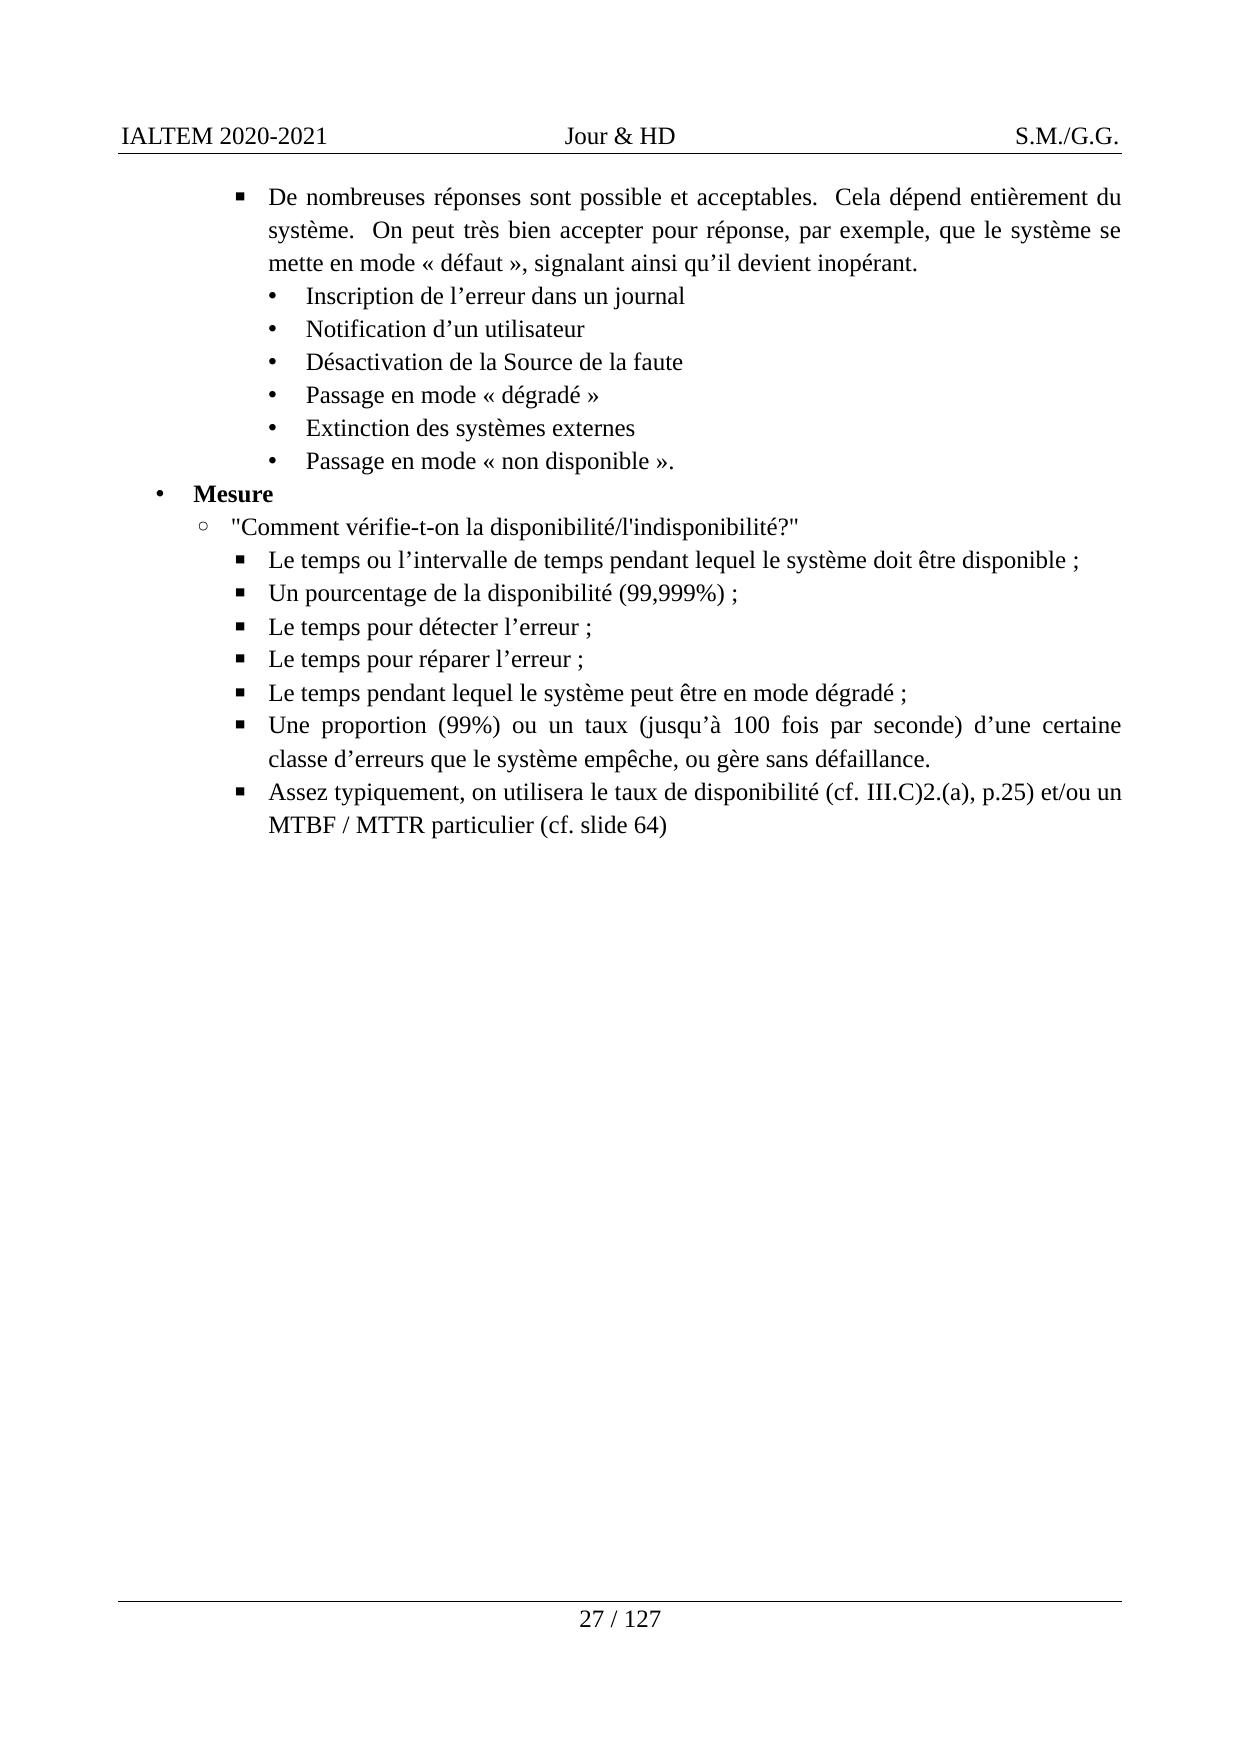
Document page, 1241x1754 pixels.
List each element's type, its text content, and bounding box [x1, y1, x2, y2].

list Désactivation de la Source de la faute [268, 347, 1122, 376]
list Le temps pendant lequel le système peut être en mode dégradé ; [231, 678, 1122, 706]
list "Comment vérifie-t-on la disponibilité/l'indisponibilité?" [193, 512, 1122, 541]
list Assez typiquement, on utilisera le taux de disponibilité (cf. III.C)2(a), p.25) et/ou un MTBF / MTTR particulier (cf. slide 64) [231, 777, 1122, 838]
list Notification d’un utilisateur [268, 314, 1122, 343]
list Inscription de l’erreur dans un journal [268, 281, 1122, 310]
list Mesure [156, 479, 1122, 508]
list De nombreuses réponses sont possible et acceptables. Cela dépend entièrement du système. On peut très bien accepter pour réponse, par exemple, que le système se mette en mode « défaut », signalant ainsi qu’il devient inopérant. [231, 182, 1122, 277]
list Un pourcentage de la disponibilité (99,999%) ; [231, 578, 1122, 607]
list Une proportion (99%) ou un taux (jusqu’à 100 fois par seconde) d’une certaine classe d’erreurs que le système empêche, ou gère sans défaillance. [231, 711, 1122, 772]
list Extinction des systèmes externes [268, 413, 1122, 442]
list Le temps pour détecter l’erreur ; [231, 612, 1122, 640]
list Le temps ou l’intervalle de temps pendant lequel le système doit être disponible ; [231, 546, 1122, 574]
list Passage en mode « dégradé » [268, 380, 1122, 409]
list Passage en mode « non disponible ». [268, 446, 1122, 475]
list Le temps pour réparer l’erreur ; [231, 644, 1122, 673]
